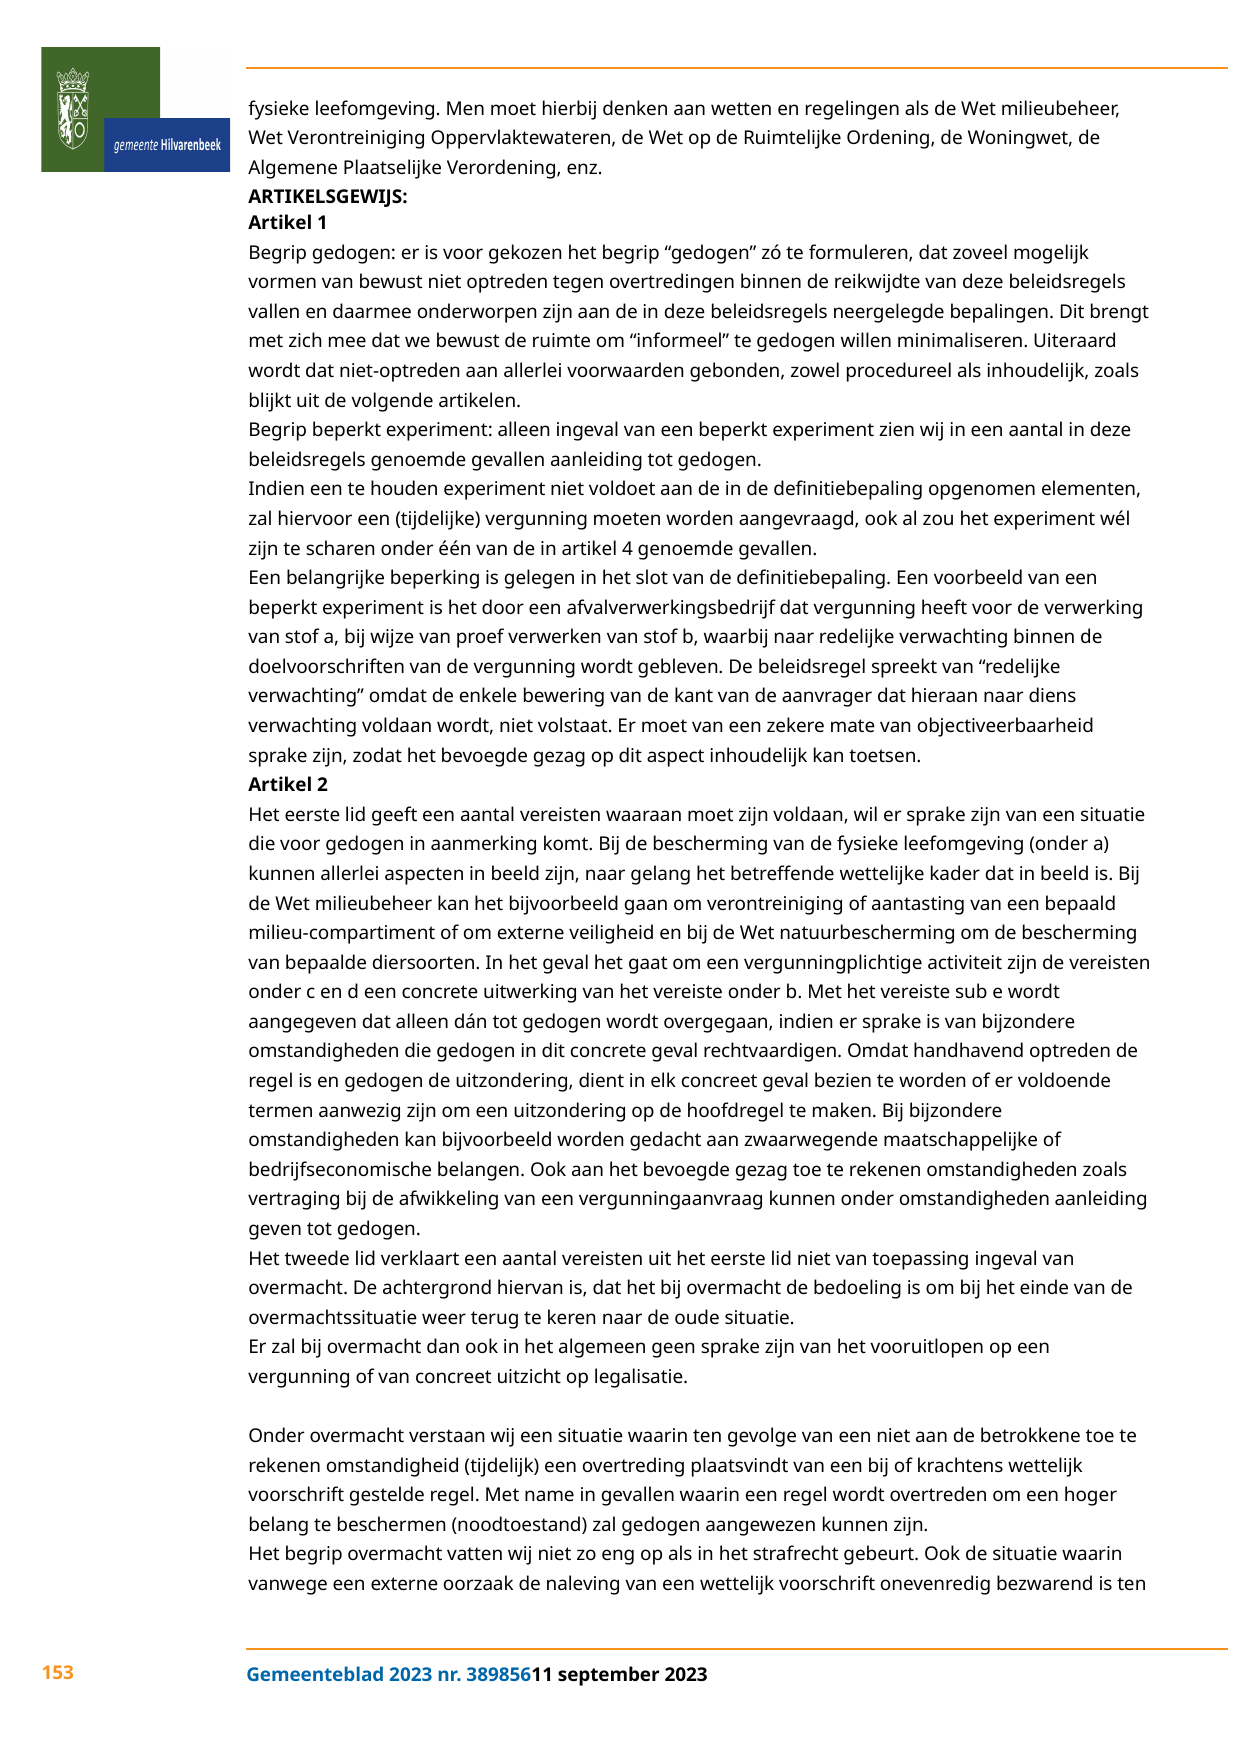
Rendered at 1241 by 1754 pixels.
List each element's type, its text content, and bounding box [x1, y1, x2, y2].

text Artikel 1 [248, 209, 1152, 235]
text Artikel 2 [248, 771, 1152, 797]
text Het tweede lid verklaart een aantal vereisten uit het eerste lid niet van toepassing ingeval van overmacht. De achtergrond hiervan is, dat het bij overmacht de bedoeling is om bij het einde van de overmachtssituatie weer terug te keren naar de oude situatie. [248, 1245, 1152, 1329]
text fysieke leefomgeving. Men moet hierbij denken aan wetten en regelingen als de Wet milieubeheer, Wet Verontreiniging Oppervlaktewateren, de Wet op de Ruimtelijke Ordening, de Woningwet, de Algemene Plaatselijke Verordening, enz. [248, 95, 1152, 180]
text Het eerste lid geeft een aantal vereisten waaraan moet zijn voldaan, wil er sprake zijn van een situatie die voor gedogen in aanmerking komt. Bij de bescherming van de fysieke leefomgeving (onder a) kunnen allerlei aspecten in beeld zijn, naar gelang het betreffende wettelijke kader dat in beeld is. Bij de Wet milieubeheer kan het bijvoorbeeld gaan om verontreiniging of aantasting van een bepaald milieu-compartiment of om externe veiligheid en bij de Wet natuurbescherming om de bescherming van bepaalde diersoorten. In het geval het gaat om een vergunningplichtige activiteit zijn de vereisten onder c en d een concrete uitwerking van het vereiste onder b. Met het vereiste sub e wordt aangegeven dat alleen dán tot gedogen wordt overgegaan, indien er sprake is van bijzondere omstandigheden die gedogen in dit concrete geval rechtvaardigen. Omdat handhavend optreden de regel is en gedogen de uitzondering, dient in elk concreet geval bezien te worden of er voldoende termen aanwezig zijn om een uitzondering op de hoofdregel te maken. Bij bijzondere omstandigheden kan bijvoorbeeld worden gedacht aan zwaarwegende maatschappelijke of bedrijfseconomische belangen. Ook aan het bevoegde gezag toe te rekenen omstandigheden zoals vertraging bij de afwikkeling van een vergunningaanvraag kunnen onder omstandigheden aanleiding geven tot gedogen. [248, 801, 1152, 1241]
text Onder overmacht verstaan wij een situatie waarin ten gevolge van een niet aan de betrokkene toe te rekenen omstandigheid (tijdelijk) een overtreding plaatsvindt van een bij of krachtens wettelijk voorschrift gestelde regel. Met name in gevallen waarin een regel wordt overtreden om een hoger belang te beschermen (noodtoestand) zal gedogen aangewezen kunnen zijn. [248, 1422, 1152, 1537]
text Begrip gedogen: er is voor gekozen het begrip “gedogen” zó te formuleren, dat zoveel mogelijk vormen van bewust niet optreden tegen overtredingen binnen de reikwijdte van deze beleidsregels vallen en daarmee onderworpen zijn aan de in deze beleidsregels neergelegde bepalingen. Dit brengt met zich mee dat we bewust de ruimte om “informeel” te gedogen willen minimaliseren. Uiteraard wordt dat niet-optreden aan allerlei voorwaarden gebonden, zowel procedureel als inhoudelijk, zoals blijkt uit de volgende artikelen. [248, 239, 1152, 412]
text ARTIKELSGEWIJS: [248, 183, 1152, 209]
text Een belangrijke beperking is gelegen in het slot van de definitiebepaling. Een voorbeeld van een beperkt experiment is het door een afvalverwerkingsbedrijf dat vergunning heeft voor de verwerking van stof a, bij wijze van proef verwerken van stof b, waarbij naar redelijke verwachting binnen de doelvoorschriften van de vergunning wordt gebleven. De beleidsregel spreekt van “redelijke verwachting” omdat de enkele bewering van de kant van de aanvrager dat hieraan naar diens verwachting voldaan wordt, niet volstaat. Er moet van een zekere mate van objectiveerbaarheid sprake zijn, zodat het bevoegde gezag op dit aspect inhoudelijk kan toetsen. [248, 564, 1152, 767]
picture [41, 47, 231, 172]
text Indien een te houden experiment niet voldoet aan de in de definitiebepaling opgenomen elementen, zal hiervoor een (tijdelijke) vergunning moeten worden aangevraagd, ook al zou het experiment wél zijn te scharen onder één van de in artikel 4 genoemde gevallen. [248, 476, 1152, 560]
text Het begrip overmacht vatten wij niet zo eng op als in het strafrecht gebeurt. Ook de situatie waarin vanwege een externe oorzaak de naleving van een wettelijk voorschrift onevenredig bezwarend is ten [248, 1541, 1152, 1596]
text Er zal bij overmacht dan ook in het algemeen geen sprake zijn van het vooruitlopen op een vergunning of van concreet uitzicht op legalisatie. [248, 1333, 1152, 1389]
text Begrip beperkt experiment: alleen ingeval van een beperkt experiment zien wij in een aantal in deze beleidsregels genoemde gevallen aanleiding tot gedogen. [248, 416, 1152, 472]
